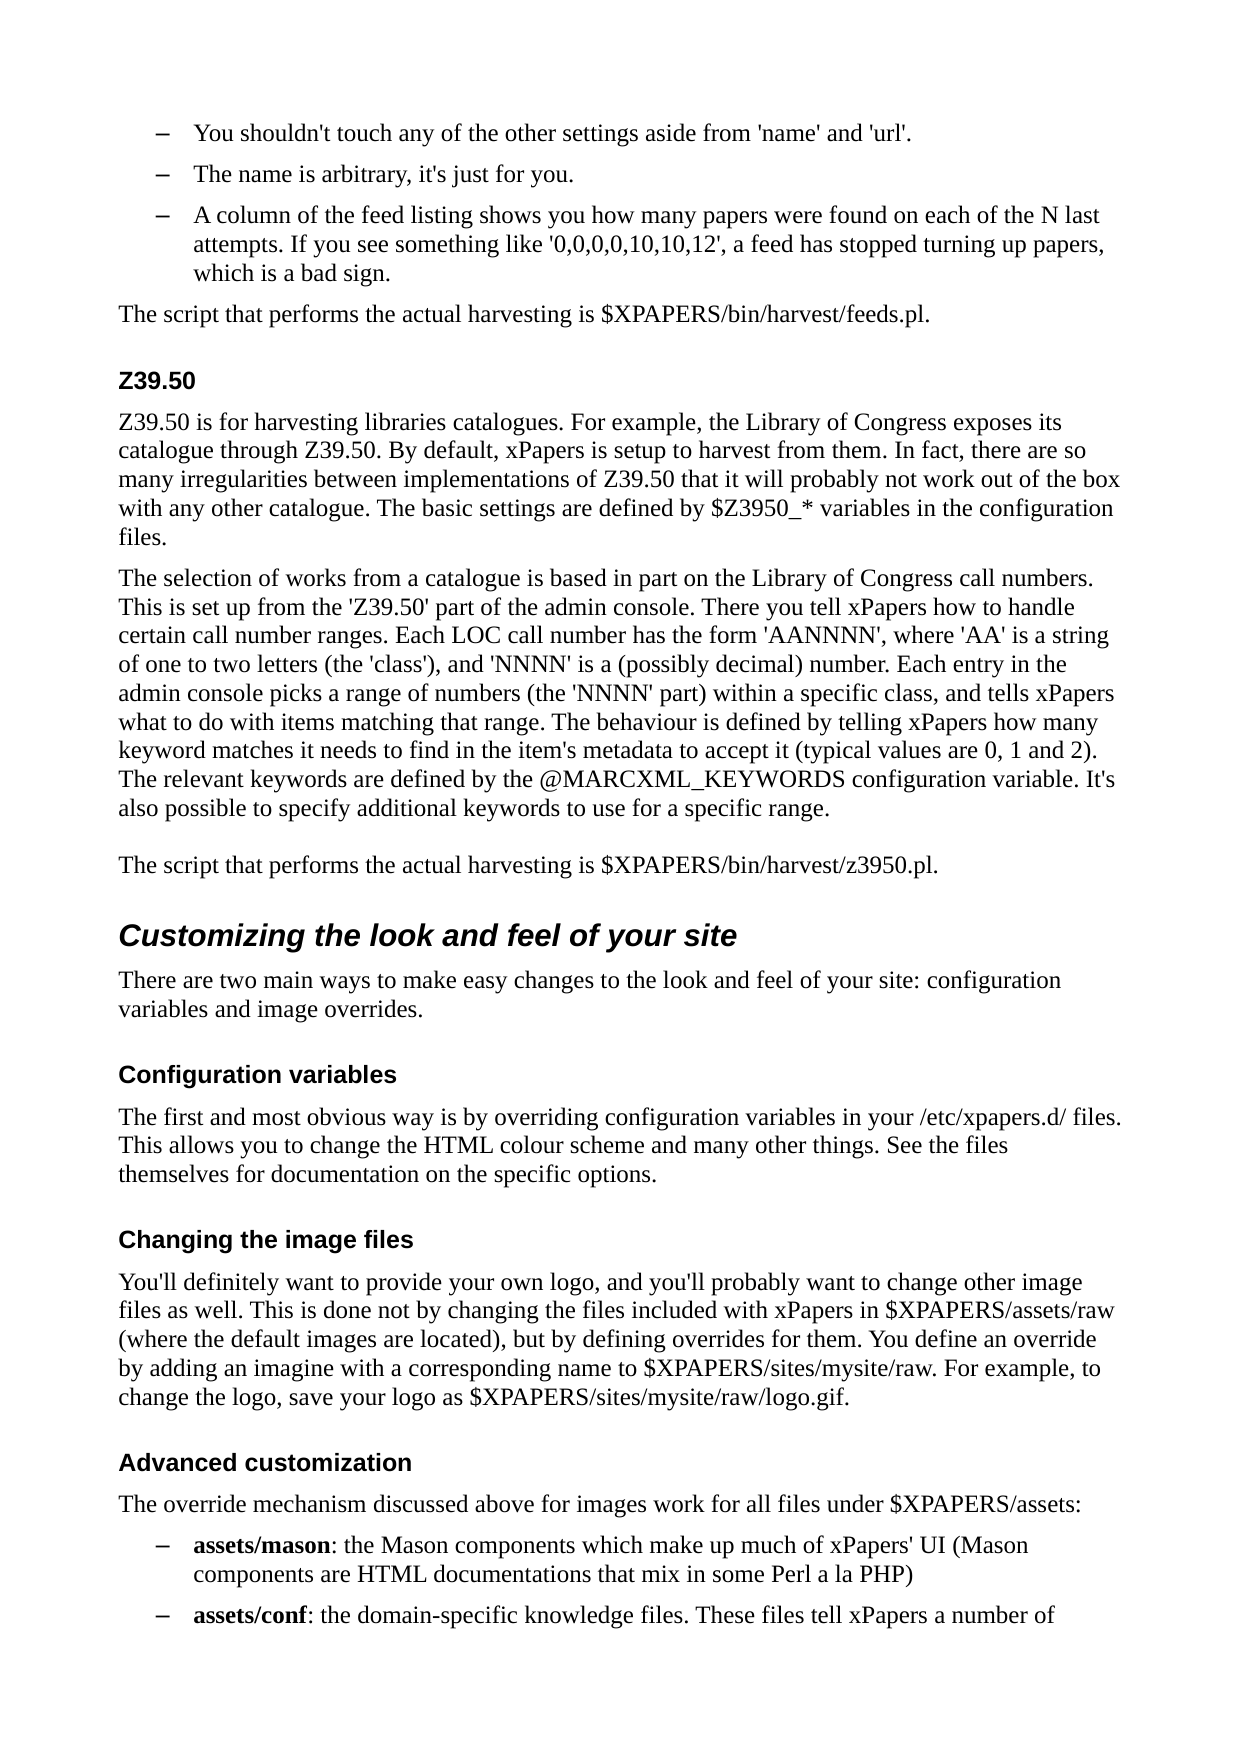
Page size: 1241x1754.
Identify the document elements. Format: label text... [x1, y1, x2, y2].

subtitle Advanced customization [118, 1448, 1122, 1477]
list A column of the feed listing shows you how many papers were found on each of the N last attempts. If you see something like '0,0,0,0,10,10,12', a feed has stopped turning up papers, which is a bad sign. [156, 201, 1122, 287]
text There are two main ways to make easy changes to the look and feel of your site: configuration variables and image overrides. [118, 965, 1122, 1023]
subtitle Configuration variables [118, 1060, 1122, 1089]
subtitle Z39.50 [118, 366, 1122, 394]
text The script that performs the actual harvesting is $XPAPERS/bin/harvest/z3950.pl. [118, 851, 1122, 879]
text Z39.50 is for harvesting libraries catalogues. For example, the Library of Congress exposes its catalogue through Z39.50. By default, xPapers is setup to harvest from them. In fact, there are so many irregularities between implementations of Z39.50 that it will probably not work out of the box with any other catalogue. The basic settings are defined by $Z3950_* variables in the configuration files. [118, 407, 1122, 551]
list You shouldn't touch any of the other settings aside from 'name' and 'url'. [156, 118, 1122, 147]
list assets/conf: the domain-specific knowledge files. These files tell xPapers a number of [156, 1600, 1122, 1629]
text The selection of works from a catalogue is based in part on the Library of Congress call numbers. This is set up from the 'Z39.50' part of the admin console. There you tell xPapers how to handle certain call number ranges. Each LOC call number has the form 'AANNNN', where 'AA' is a string of one to two letters (the 'class'), and 'NNNN' is a (possibly decimal) number. Each entry in the admin console picks a range of numbers (the 'NNNN' part) within a specific class, and tells xPapers what to do with items matching that range. The behaviour is defined by telling xPapers how many keyword matches it needs to find in the item's metadata to accept it (typical values are 0, 1 and 2). The relevant keywords are defined by the @MARCXML_KEYWORDS configuration variable. It's also possible to specify additional keywords to use for a specific range. [118, 563, 1122, 822]
text You'll definitely want to provide your own logo, and you'll probably want to change other image files as well. This is done not by changing the files included with xPapers in $XPAPERS/assets/raw (where the default images are located), but by defining overrides for them. You define an override by adding an imagine with a corresponding name to $XPAPERS/sites/mysite/raw. For example, to change the logo, save your logo as $XPAPERS/sites/mysite/raw/logo.gif. [118, 1267, 1122, 1410]
list The name is arbitrary, it's just for you. [156, 159, 1122, 188]
text The override mechanism discussed above for images work for all files under $XPAPERS/assets: [118, 1489, 1122, 1518]
list assets/mason: the Mason components which make up much of xPapers' UI (Mason components are HTML documentations that mix in some Perl a la PHP) [156, 1530, 1122, 1588]
subtitle Changing the image files [118, 1225, 1122, 1254]
subtitle Customizing the look and feel of your site [118, 917, 1122, 953]
text The script that performs the actual harvesting is $XPAPERS/bin/harvest/feeds.pl. [118, 299, 1122, 328]
text The first and most obvious way is by overriding configuration variables in your /etc/xpapers.d/ files. This allows you to change the HTML colour scheme and many other things. See the files themselves for documentation on the specific options. [118, 1102, 1122, 1188]
